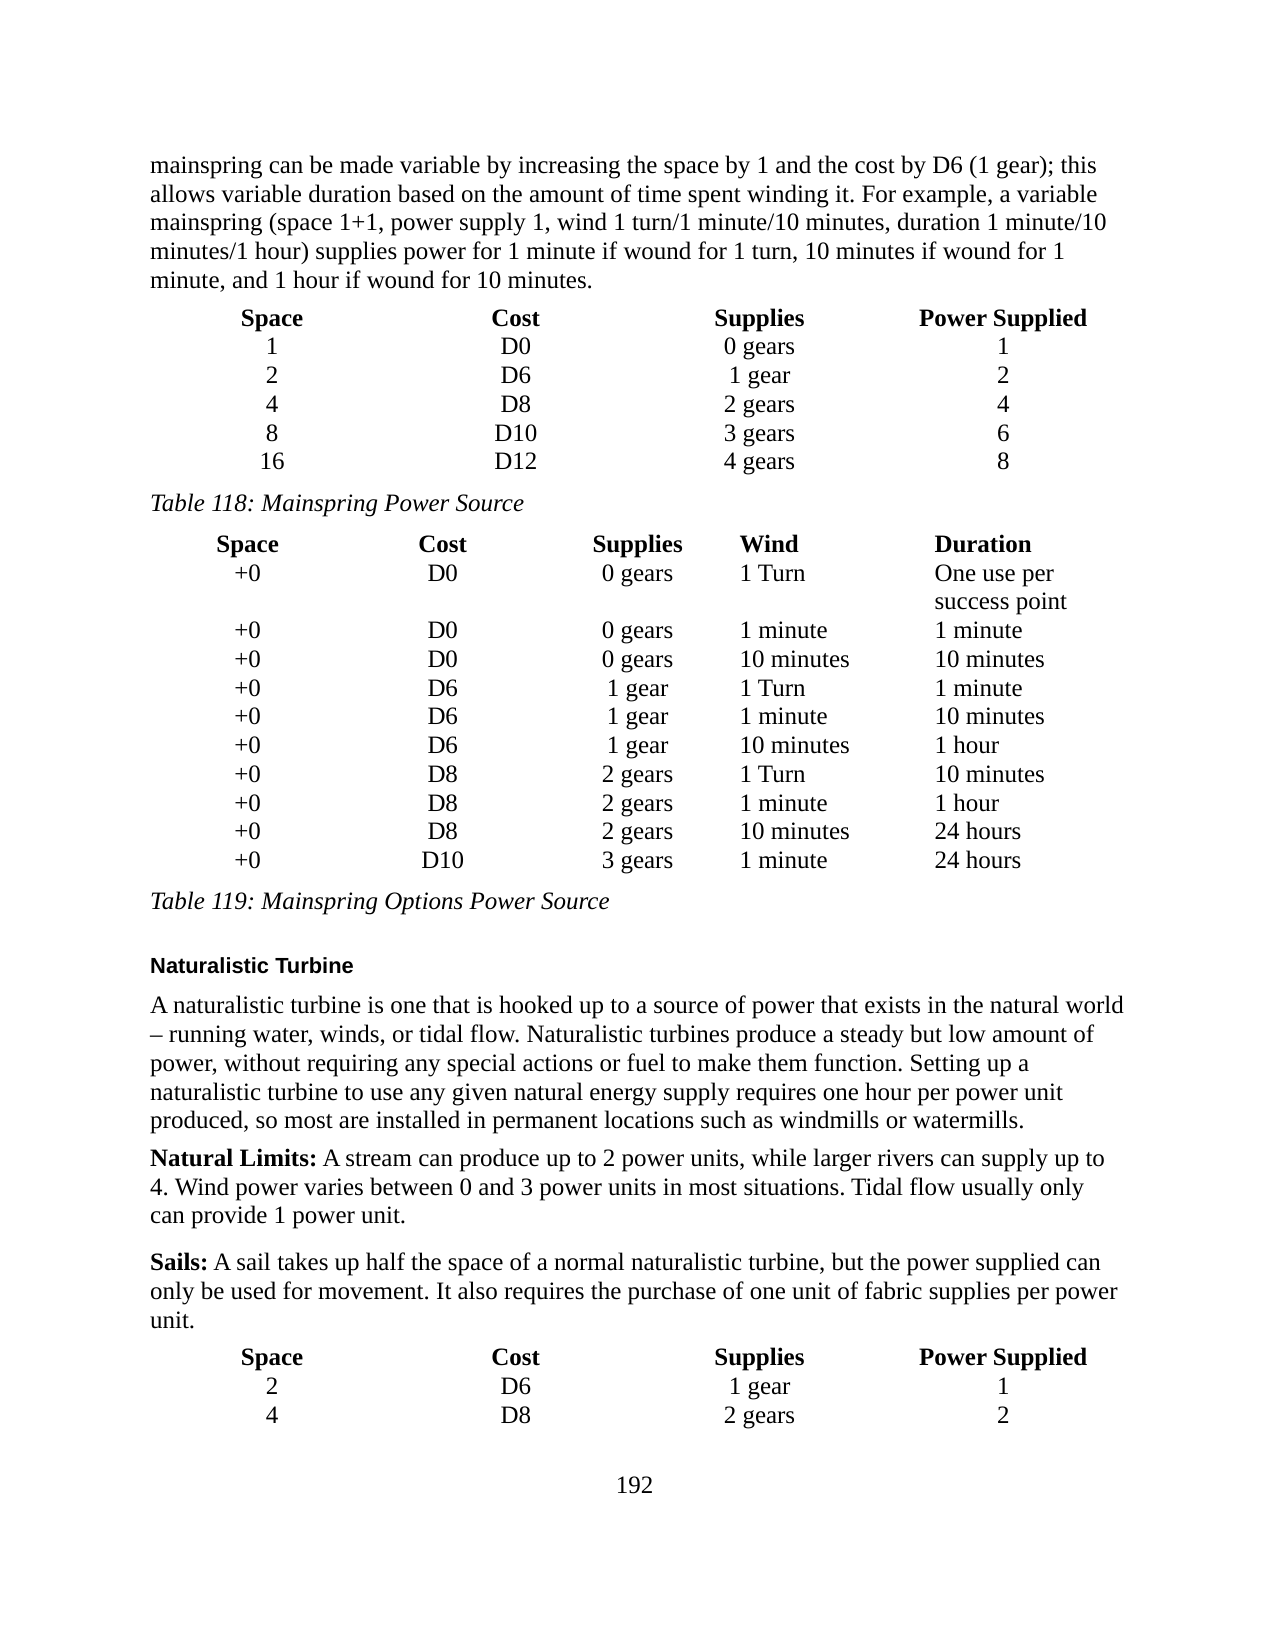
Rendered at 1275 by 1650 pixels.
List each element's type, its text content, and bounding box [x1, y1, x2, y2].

table_cell 10 minutes [930, 759, 1125, 788]
table_cell 2 [881, 360, 1125, 389]
table_cell D0 [345, 644, 540, 673]
table_cell +0 [150, 730, 345, 759]
table_header Space [150, 303, 394, 331]
table_cell 3 gears [638, 418, 881, 446]
table_cell One use per success point [930, 558, 1125, 615]
table_cell 4 [881, 389, 1125, 418]
table_cell 1 minute [735, 788, 930, 816]
table_cell 3 gears [540, 845, 735, 874]
table_cell D6 [394, 1371, 637, 1400]
table_cell D8 [345, 788, 540, 816]
table_cell 1 gear [638, 360, 881, 389]
table_cell D8 [345, 816, 540, 845]
table_cell 2 [881, 1400, 1125, 1429]
table_cell 1 minute [735, 701, 930, 730]
table_cell 24 hours [930, 816, 1125, 845]
table_cell 1 minute [735, 615, 930, 644]
table_cell 16 [150, 446, 394, 475]
table_cell 10 minutes [930, 701, 1125, 730]
table_cell D0 [345, 558, 540, 615]
table_cell 1 Turn [735, 558, 930, 615]
table_header Wind [735, 529, 930, 558]
text A naturalistic turbine is one that is hooked up to a source of power that exists in the natural world – running water, winds, or tidal flow. Naturalistic turbines produce a steady but low amount of power, without requiring any special actions or fuel to make them function. Setting up a naturalistic turbine to use any given natural energy supply requires one hour per power unit produced, so most are installed in permanent locations such as windmills or watermills. [150, 990, 1125, 1134]
table_header Supplies [638, 1343, 881, 1371]
table_header Duration [930, 529, 1125, 558]
table_cell 10 minutes [735, 644, 930, 673]
table_cell 1 minute [930, 673, 1125, 701]
text mainspring can be made variable by increasing the space by 1 and the cost by D6 (1 gear); this allows variable duration based on the amount of time spent winding it. For example, a variable mainspring (space 1+1, power supply 1, wind 1 turn/1 minute/10 minutes, duration 1 minute/10 minutes/1 hour) supplies power for 1 minute if wound for 1 turn, 10 minutes if wound for 1 minute, and 1 hour if wound for 10 minutes. [150, 150, 1125, 294]
table_header Power Supplied [881, 303, 1125, 331]
table_cell 1 minute [930, 615, 1125, 644]
table_cell D8 [394, 1400, 637, 1429]
table_cell D6 [345, 701, 540, 730]
table_cell D8 [394, 389, 637, 418]
table_cell D0 [345, 615, 540, 644]
table_cell 1 [150, 331, 394, 360]
table_cell 2 [150, 1371, 394, 1400]
table_cell D0 [394, 331, 637, 360]
table_cell 1 gear [540, 730, 735, 759]
table_cell 4 [150, 389, 394, 418]
table_cell 1 minute [735, 845, 930, 874]
table_header Cost [345, 529, 540, 558]
table_cell 2 [150, 360, 394, 389]
table_cell +0 [150, 701, 345, 730]
text Table 119: Mainspring Options Power Source [150, 886, 1125, 915]
table_cell +0 [150, 644, 345, 673]
table_cell D10 [394, 418, 637, 446]
table_cell D6 [345, 730, 540, 759]
table_cell 1 gear [638, 1371, 881, 1400]
table_cell D8 [345, 759, 540, 788]
table_cell 6 [881, 418, 1125, 446]
table_cell 10 minutes [735, 816, 930, 845]
table_header Cost [394, 1343, 637, 1371]
table_cell +0 [150, 615, 345, 644]
table_cell D6 [394, 360, 637, 389]
table_cell +0 [150, 759, 345, 788]
table_cell 2 gears [540, 788, 735, 816]
table_cell +0 [150, 816, 345, 845]
table_cell 1 hour [930, 788, 1125, 816]
table_cell +0 [150, 788, 345, 816]
table_cell 8 [150, 418, 394, 446]
table_cell 2 gears [540, 759, 735, 788]
table_cell +0 [150, 558, 345, 615]
table_header Space [150, 529, 345, 558]
table_cell 0 gears [540, 558, 735, 615]
table_cell 10 minutes [735, 730, 930, 759]
table_cell 8 [881, 446, 1125, 475]
table_cell +0 [150, 845, 345, 874]
table_cell +0 [150, 673, 345, 701]
table_cell 24 hours [930, 845, 1125, 874]
table_cell 1 [881, 331, 1125, 360]
table_cell 10 minutes [930, 644, 1125, 673]
table_cell 2 gears [540, 816, 735, 845]
table_cell 1 [881, 1371, 1125, 1400]
table_cell 0 gears [638, 331, 881, 360]
text Table 118: Mainspring Power Source [150, 488, 1125, 516]
subtitle Naturalistic Turbine [150, 953, 1125, 978]
table_cell 1 Turn [735, 673, 930, 701]
table_header Power Supplied [881, 1343, 1125, 1371]
table_cell 0 gears [540, 644, 735, 673]
text Sails: A sail takes up half the space of a normal naturalistic turbine, but the power supplied can only be used for movement. It also requires the purchase of one unit of fabric supplies per power unit. [150, 1247, 1125, 1333]
table_cell 1 Turn [735, 759, 930, 788]
table_cell D6 [345, 673, 540, 701]
table_cell D12 [394, 446, 637, 475]
table_header Supplies [638, 303, 881, 331]
table_cell 2 gears [638, 389, 881, 418]
table_cell 1 gear [540, 673, 735, 701]
table_cell 1 hour [930, 730, 1125, 759]
table_cell 4 gears [638, 446, 881, 475]
table_cell D10 [345, 845, 540, 874]
table_cell 0 gears [540, 615, 735, 644]
text Natural Limits: A stream can produce up to 2 power units, while larger rivers can supply up to 4. Wind power varies between 0 and 3 power units in most situations. Tidal flow usually only can provide 1 power unit. [150, 1143, 1125, 1229]
table_header Space [150, 1343, 394, 1371]
table_header Supplies [540, 529, 735, 558]
table_cell 1 gear [540, 701, 735, 730]
table_cell 4 [150, 1400, 394, 1429]
table_cell 2 gears [638, 1400, 881, 1429]
table_header Cost [394, 303, 637, 331]
